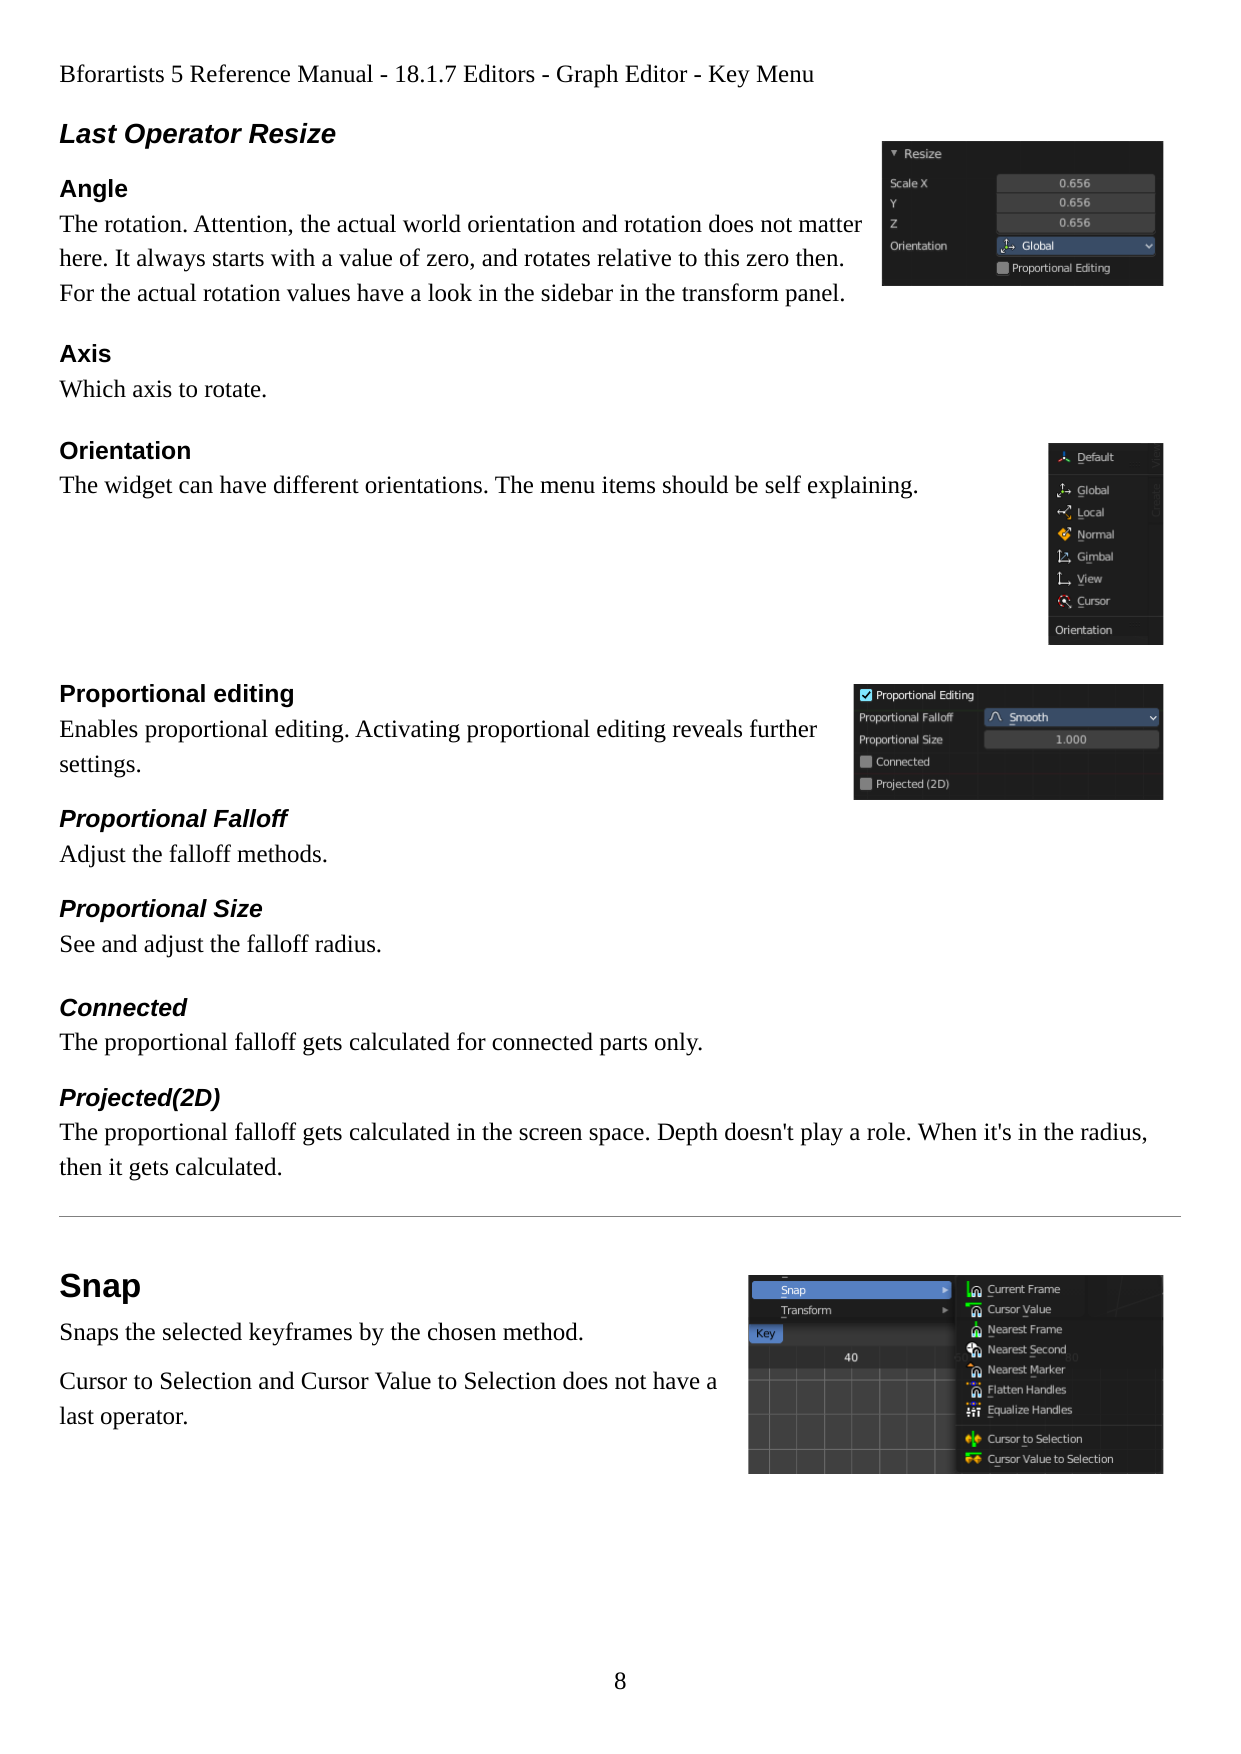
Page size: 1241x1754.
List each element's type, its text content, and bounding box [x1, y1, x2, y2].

subtitle Proportional editing [59, 679, 1181, 708]
text The rotation. Attention, the actual world orientation and rotation does not matter here. It always starts with a value of zero, and rotates relative to this zero then. For the actual rotation values have a look in the sidebar in the transform panel. [59, 209, 1181, 307]
picture [881, 141, 1164, 286]
text The widget can have different orientations. The menu items should be self explaining. [59, 471, 1048, 499]
subtitle Connected [59, 993, 1181, 1021]
text See and adjust the falloff radius. [59, 929, 1181, 958]
text Adjust the falloff methods. [59, 839, 1181, 867]
picture [748, 1275, 1164, 1474]
subtitle Projected(2D) [59, 1083, 1181, 1111]
text Snaps the selected keyframes by the chosen method. [59, 1317, 748, 1346]
text Enables proportional editing. Activating proportional editing reveals further settings. [59, 714, 853, 777]
subtitle Axis [59, 339, 1181, 368]
text Cursor to Selection and Cursor Value to Selection does not have a last operator. [59, 1366, 748, 1429]
subtitle [1164, 174, 1181, 203]
text Which axis to rotate. [59, 374, 1181, 403]
subtitle Last Operator Resize [59, 117, 1181, 149]
subtitle Proportional Size [59, 894, 1181, 923]
picture [1048, 443, 1164, 645]
subtitle Orientation [59, 436, 1181, 464]
subtitle Proportional Falloff [59, 804, 1181, 832]
text The proportional falloff gets calculated in the screen space. Depth doesn't play a role. When it's in the radius, then it gets calculated. [59, 1117, 1181, 1181]
subtitle Snap [59, 1266, 1181, 1305]
subtitle Angle [59, 174, 881, 203]
picture [853, 684, 1164, 800]
text The proportional falloff gets calculated for connected parts only. [59, 1027, 1181, 1056]
